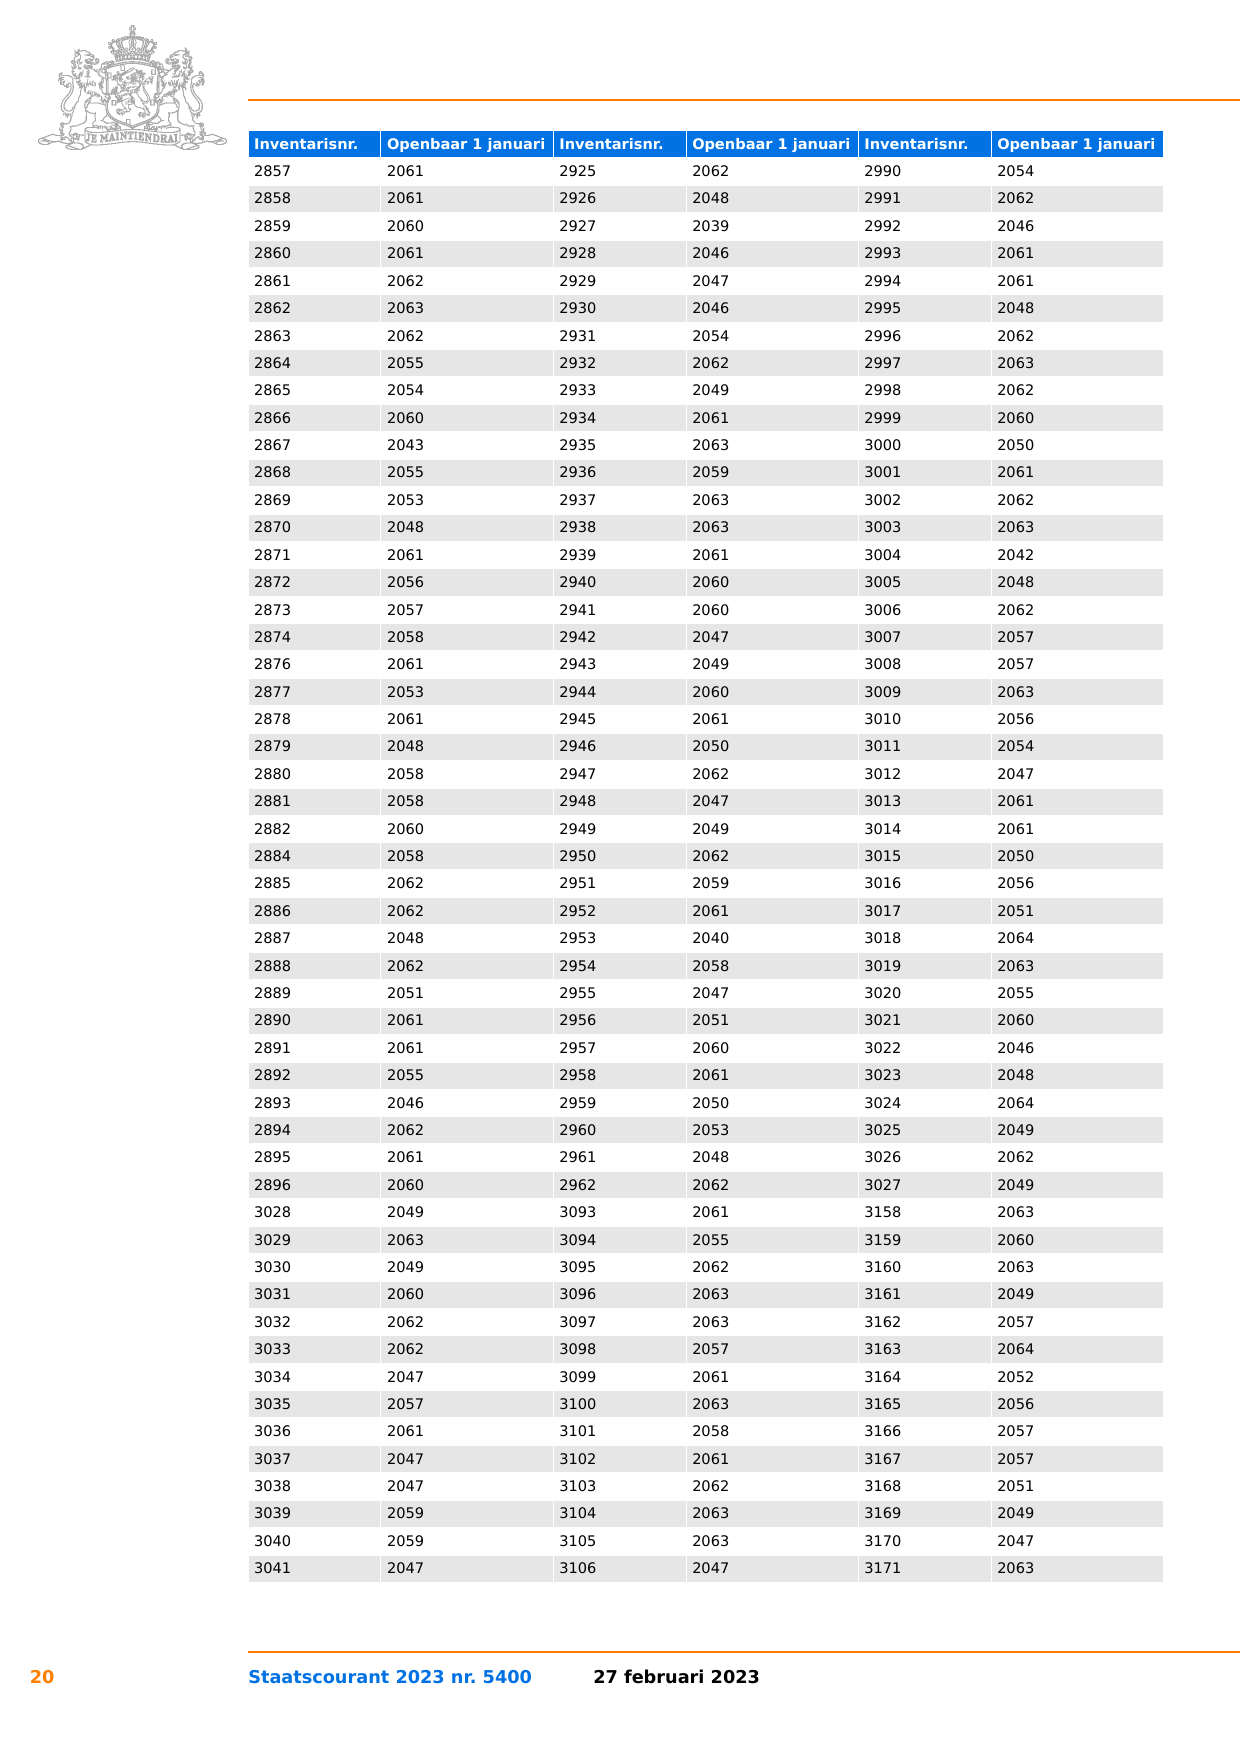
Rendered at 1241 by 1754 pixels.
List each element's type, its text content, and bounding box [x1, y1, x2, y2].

table_cell 3002 [859, 487, 991, 513]
table_cell 3028 [249, 1199, 380, 1226]
table_cell 2936 [554, 460, 686, 486]
table_cell 2061 [381, 651, 553, 678]
table_cell 2062 [687, 761, 858, 787]
table_cell 2063 [992, 1556, 1163, 1582]
table_cell 2054 [687, 323, 858, 349]
table_cell 2054 [381, 378, 553, 404]
table_cell 2941 [554, 597, 686, 623]
table_cell 2048 [381, 734, 553, 760]
table_cell 2935 [554, 432, 686, 459]
table_cell 2061 [381, 1145, 553, 1171]
table_cell 2945 [554, 706, 686, 733]
table_cell 3018 [859, 925, 991, 952]
table_cell 2885 [249, 871, 380, 897]
table_cell 2873 [249, 597, 380, 623]
table_cell 2061 [381, 158, 553, 185]
table_cell 2991 [859, 186, 991, 212]
table_cell 3032 [249, 1309, 380, 1335]
table_cell 2059 [381, 1501, 553, 1527]
table_cell 2955 [554, 980, 686, 1007]
table_cell 3005 [859, 569, 991, 596]
table_cell 2061 [687, 542, 858, 568]
table_cell 3158 [859, 1199, 991, 1226]
table_cell 2953 [554, 925, 686, 952]
table_cell 2940 [554, 569, 686, 596]
table_cell 2951 [554, 871, 686, 897]
table_cell 2939 [554, 542, 686, 568]
table_cell 2960 [554, 1117, 686, 1143]
table_cell 2881 [249, 789, 380, 815]
table_cell 2062 [992, 597, 1163, 623]
table_cell 2893 [249, 1090, 380, 1116]
table_cell 2937 [554, 487, 686, 513]
table_cell 2049 [381, 1254, 553, 1281]
table_cell 2061 [687, 898, 858, 924]
table_cell 2049 [992, 1501, 1163, 1527]
table_cell 2062 [381, 898, 553, 924]
table_cell 2061 [381, 542, 553, 568]
table_header Inventarisnr. [859, 131, 991, 157]
table_cell 2055 [381, 1063, 553, 1089]
table_cell 2999 [859, 405, 991, 431]
table_cell 2871 [249, 542, 380, 568]
table_cell 2047 [381, 1473, 553, 1500]
table_cell 2053 [687, 1117, 858, 1143]
table_cell 2057 [992, 624, 1163, 650]
table_cell 3103 [554, 1473, 686, 1500]
table_cell 2057 [992, 651, 1163, 678]
table_cell 2048 [381, 515, 553, 541]
table_header Openbaar 1 januari [992, 131, 1163, 157]
table_cell 2952 [554, 898, 686, 924]
table_cell 3105 [554, 1528, 686, 1554]
table_cell 2946 [554, 734, 686, 760]
table_cell 2050 [687, 1090, 858, 1116]
table_cell 2050 [687, 734, 858, 760]
table_cell 2890 [249, 1008, 380, 1034]
table_cell 2949 [554, 816, 686, 842]
table_cell 2047 [381, 1364, 553, 1390]
table_cell 2046 [687, 295, 858, 322]
table_cell 2058 [687, 1419, 858, 1445]
table_cell 3034 [249, 1364, 380, 1390]
table_cell 2062 [992, 323, 1163, 349]
table_cell 2058 [381, 843, 553, 869]
table_cell 2060 [687, 569, 858, 596]
table_cell 2947 [554, 761, 686, 787]
table_cell 2064 [992, 925, 1163, 952]
table_cell 2042 [992, 542, 1163, 568]
table_cell 3012 [859, 761, 991, 787]
table_cell 2869 [249, 487, 380, 513]
table_cell 2997 [859, 350, 991, 376]
table_cell 2895 [249, 1145, 380, 1171]
table_cell 2047 [381, 1556, 553, 1582]
table_cell 2060 [992, 405, 1163, 431]
table_cell 2062 [687, 843, 858, 869]
table_cell 2961 [554, 1145, 686, 1171]
table_cell 3040 [249, 1528, 380, 1554]
table_cell 2047 [381, 1446, 553, 1472]
table_cell 3017 [859, 898, 991, 924]
table_cell 3003 [859, 515, 991, 541]
table_cell 2057 [687, 1336, 858, 1363]
table_cell 2868 [249, 460, 380, 486]
table_cell 2049 [687, 816, 858, 842]
table_cell 2861 [249, 268, 380, 294]
table_cell 2061 [687, 1199, 858, 1226]
table_cell 2060 [381, 213, 553, 239]
table_cell 3022 [859, 1035, 991, 1061]
table_cell 2061 [687, 706, 858, 733]
table_cell 3026 [859, 1145, 991, 1171]
table_cell 2956 [554, 1008, 686, 1034]
table_cell 3166 [859, 1419, 991, 1445]
table_cell 2057 [992, 1419, 1163, 1445]
table_cell 3010 [859, 706, 991, 733]
table_cell 2962 [554, 1172, 686, 1198]
table_cell 2063 [687, 1391, 858, 1417]
table_cell 2046 [687, 241, 858, 267]
table_cell 3031 [249, 1282, 380, 1308]
table_cell 2050 [992, 432, 1163, 459]
table_cell 3023 [859, 1063, 991, 1089]
table_cell 2047 [687, 624, 858, 650]
table_cell 2060 [687, 679, 858, 705]
table_cell 2055 [381, 350, 553, 376]
table_cell 2048 [992, 1063, 1163, 1089]
table_cell 2057 [992, 1309, 1163, 1335]
table_cell 2950 [554, 843, 686, 869]
table_cell 3008 [859, 651, 991, 678]
table_cell 2047 [687, 789, 858, 815]
table_cell 3029 [249, 1227, 380, 1253]
table_header Openbaar 1 januari [687, 131, 858, 157]
table_cell 2994 [859, 268, 991, 294]
table_cell 2061 [992, 241, 1163, 267]
table_cell 3014 [859, 816, 991, 842]
table_cell 2061 [381, 706, 553, 733]
table_cell 2063 [687, 432, 858, 459]
table_cell 2049 [992, 1172, 1163, 1198]
table_cell 2058 [381, 624, 553, 650]
table_cell 2053 [381, 679, 553, 705]
table_cell 2056 [992, 871, 1163, 897]
table_cell 3100 [554, 1391, 686, 1417]
table_cell 2888 [249, 953, 380, 979]
table_cell 2887 [249, 925, 380, 952]
table_cell 3037 [249, 1446, 380, 1472]
table_cell 2877 [249, 679, 380, 705]
table_cell 2944 [554, 679, 686, 705]
table_cell 2058 [381, 761, 553, 787]
table_cell 2048 [687, 186, 858, 212]
table_cell 3001 [859, 460, 991, 486]
table_cell 3098 [554, 1336, 686, 1363]
table_cell 3170 [859, 1528, 991, 1554]
table_cell 2039 [687, 213, 858, 239]
table_cell 2930 [554, 295, 686, 322]
table_cell 3024 [859, 1090, 991, 1116]
table_cell 2061 [381, 1419, 553, 1445]
table_cell 2063 [687, 1501, 858, 1527]
table_cell 2056 [381, 569, 553, 596]
table_cell 2867 [249, 432, 380, 459]
table_cell 2046 [992, 213, 1163, 239]
table_cell 3093 [554, 1199, 686, 1226]
table_cell 2060 [687, 1035, 858, 1061]
table_cell 3041 [249, 1556, 380, 1582]
table_header Inventarisnr. [249, 131, 380, 157]
table_cell 2870 [249, 515, 380, 541]
table_cell 3164 [859, 1364, 991, 1390]
table_cell 2063 [992, 350, 1163, 376]
table_cell 3004 [859, 542, 991, 568]
table_cell 3167 [859, 1446, 991, 1472]
table_cell 3165 [859, 1391, 991, 1417]
table_cell 2062 [687, 350, 858, 376]
table_cell 2061 [687, 1446, 858, 1472]
table_cell 3171 [859, 1556, 991, 1582]
table_cell 3039 [249, 1501, 380, 1527]
table_cell 2063 [687, 515, 858, 541]
table_cell 2891 [249, 1035, 380, 1061]
table_cell 2043 [381, 432, 553, 459]
table_cell 2047 [992, 761, 1163, 787]
table_cell 2932 [554, 350, 686, 376]
table_cell 2062 [381, 1336, 553, 1363]
table_cell 2051 [687, 1008, 858, 1034]
table_cell 2876 [249, 651, 380, 678]
table_cell 2998 [859, 378, 991, 404]
table_cell 2046 [992, 1035, 1163, 1061]
table_cell 2934 [554, 405, 686, 431]
table_cell 2062 [381, 871, 553, 897]
table_cell 2063 [687, 1282, 858, 1308]
table_cell 2063 [992, 1199, 1163, 1226]
table_cell 3106 [554, 1556, 686, 1582]
table_cell 2062 [381, 1309, 553, 1335]
table_cell 2879 [249, 734, 380, 760]
table_cell 2995 [859, 295, 991, 322]
table_cell 2047 [992, 1528, 1163, 1554]
table_cell 3015 [859, 843, 991, 869]
table_cell 2938 [554, 515, 686, 541]
table_cell 2061 [381, 241, 553, 267]
table_cell 2996 [859, 323, 991, 349]
table_cell 2928 [554, 241, 686, 267]
table_cell 2882 [249, 816, 380, 842]
table_cell 2889 [249, 980, 380, 1007]
table_cell 2052 [992, 1364, 1163, 1390]
table_cell 2047 [687, 1556, 858, 1582]
table_cell 2060 [381, 1282, 553, 1308]
table_cell 2874 [249, 624, 380, 650]
table_cell 2927 [554, 213, 686, 239]
table_cell 3016 [859, 871, 991, 897]
table_cell 3033 [249, 1336, 380, 1363]
table_cell 2062 [992, 1145, 1163, 1171]
table_cell 2063 [992, 515, 1163, 541]
table_cell 2058 [687, 953, 858, 979]
table_cell 2060 [381, 1172, 553, 1198]
table_cell 2059 [687, 460, 858, 486]
table_cell 2061 [992, 816, 1163, 842]
table_cell 2060 [381, 816, 553, 842]
table_cell 2055 [381, 460, 553, 486]
table_cell 3104 [554, 1501, 686, 1527]
table_cell 2062 [381, 1117, 553, 1143]
table_cell 2959 [554, 1090, 686, 1116]
table_cell 3009 [859, 679, 991, 705]
table_cell 2058 [381, 789, 553, 815]
table_cell 2060 [687, 597, 858, 623]
table_cell 2063 [381, 1227, 553, 1253]
table_cell 2063 [992, 679, 1163, 705]
table_cell 2886 [249, 898, 380, 924]
table_cell 2048 [687, 1145, 858, 1171]
table_cell 2064 [992, 1090, 1163, 1116]
table_cell 2049 [992, 1117, 1163, 1143]
table_cell 2062 [381, 953, 553, 979]
table_cell 2063 [992, 953, 1163, 979]
table_cell 2063 [687, 1309, 858, 1335]
table_cell 2061 [381, 1008, 553, 1034]
table_cell 2047 [687, 268, 858, 294]
table_cell 3006 [859, 597, 991, 623]
table_cell 2061 [687, 1364, 858, 1390]
table_cell 2064 [992, 1336, 1163, 1363]
table_cell 2884 [249, 843, 380, 869]
table_cell 2859 [249, 213, 380, 239]
table_cell 2061 [687, 1063, 858, 1089]
table_cell 2059 [687, 871, 858, 897]
table_cell 2860 [249, 241, 380, 267]
table_cell 2862 [249, 295, 380, 322]
table_cell 3168 [859, 1473, 991, 1500]
table_cell 2040 [687, 925, 858, 952]
table_cell 3030 [249, 1254, 380, 1281]
table_cell 2925 [554, 158, 686, 185]
table_cell 2933 [554, 378, 686, 404]
table_cell 2062 [687, 158, 858, 185]
table_cell 3161 [859, 1282, 991, 1308]
table_cell 2053 [381, 487, 553, 513]
table_cell 2929 [554, 268, 686, 294]
table_cell 2046 [381, 1090, 553, 1116]
table_cell 2048 [381, 925, 553, 952]
table_cell 2061 [992, 460, 1163, 486]
table_cell 2062 [992, 378, 1163, 404]
table_cell 3169 [859, 1501, 991, 1527]
table_cell 2926 [554, 186, 686, 212]
table_cell 2857 [249, 158, 380, 185]
table_cell 2062 [687, 1473, 858, 1500]
table_cell 2864 [249, 350, 380, 376]
picture [38, 25, 227, 150]
table_cell 2059 [381, 1528, 553, 1554]
table_cell 2892 [249, 1063, 380, 1089]
table_cell 2063 [687, 487, 858, 513]
table_cell 2992 [859, 213, 991, 239]
table_cell 2062 [687, 1172, 858, 1198]
table_cell 3097 [554, 1309, 686, 1335]
table_cell 2863 [249, 323, 380, 349]
table_cell 2048 [992, 295, 1163, 322]
table_cell 2047 [687, 980, 858, 1007]
table_cell 2957 [554, 1035, 686, 1061]
table_cell 3025 [859, 1117, 991, 1143]
table_cell 2062 [992, 487, 1163, 513]
table_cell 2896 [249, 1172, 380, 1198]
table_cell 2056 [992, 706, 1163, 733]
table_cell 2061 [992, 268, 1163, 294]
table_cell 2948 [554, 789, 686, 815]
table_cell 2060 [992, 1227, 1163, 1253]
table_cell 2954 [554, 953, 686, 979]
table_cell 3000 [859, 432, 991, 459]
table_cell 2060 [992, 1008, 1163, 1034]
table_cell 2049 [687, 378, 858, 404]
table_cell 2062 [992, 186, 1163, 212]
table_cell 3011 [859, 734, 991, 760]
table_header Openbaar 1 januari [381, 131, 553, 157]
table_cell 2055 [687, 1227, 858, 1253]
table_cell 2061 [687, 405, 858, 431]
table_cell 2990 [859, 158, 991, 185]
table_cell 2063 [992, 1254, 1163, 1281]
table_cell 2062 [687, 1254, 858, 1281]
table_cell 2865 [249, 378, 380, 404]
table_cell 2056 [992, 1391, 1163, 1417]
table_cell 2931 [554, 323, 686, 349]
table_cell 3099 [554, 1364, 686, 1390]
table_cell 2049 [381, 1199, 553, 1226]
table_cell 3007 [859, 624, 991, 650]
table_cell 3038 [249, 1473, 380, 1500]
table_cell 2054 [992, 158, 1163, 185]
table_cell 2061 [992, 789, 1163, 815]
table_cell 3019 [859, 953, 991, 979]
table_cell 2894 [249, 1117, 380, 1143]
table_cell 2063 [687, 1528, 858, 1554]
table_cell 3102 [554, 1446, 686, 1472]
table_cell 3021 [859, 1008, 991, 1034]
table_cell 2958 [554, 1063, 686, 1089]
table_cell 2060 [381, 405, 553, 431]
table_cell 2048 [992, 569, 1163, 596]
table_cell 2061 [381, 1035, 553, 1061]
table_cell 2049 [992, 1282, 1163, 1308]
table_cell 2943 [554, 651, 686, 678]
table_cell 2057 [381, 1391, 553, 1417]
table_cell 2993 [859, 241, 991, 267]
table_cell 2051 [992, 1473, 1163, 1500]
table_cell 2878 [249, 706, 380, 733]
table_cell 3094 [554, 1227, 686, 1253]
table_cell 2061 [381, 186, 553, 212]
table_cell 2054 [992, 734, 1163, 760]
table_cell 2057 [381, 597, 553, 623]
table_cell 3159 [859, 1227, 991, 1253]
table_cell 3027 [859, 1172, 991, 1198]
table_cell 3035 [249, 1391, 380, 1417]
table_cell 2051 [381, 980, 553, 1007]
table_cell 2880 [249, 761, 380, 787]
table_cell 3020 [859, 980, 991, 1007]
table_cell 3036 [249, 1419, 380, 1445]
table_cell 2063 [381, 295, 553, 322]
table_cell 2062 [381, 323, 553, 349]
table_cell 2049 [687, 651, 858, 678]
table_cell 3160 [859, 1254, 991, 1281]
table_cell 3162 [859, 1309, 991, 1335]
table_cell 2866 [249, 405, 380, 431]
table_cell 3013 [859, 789, 991, 815]
table_header Inventarisnr. [554, 131, 686, 157]
table_cell 2942 [554, 624, 686, 650]
table_cell 3163 [859, 1336, 991, 1363]
table_cell 2858 [249, 186, 380, 212]
table_cell 3095 [554, 1254, 686, 1281]
table_cell 2050 [992, 843, 1163, 869]
table_cell 2872 [249, 569, 380, 596]
table_cell 2062 [381, 268, 553, 294]
table_cell 2057 [992, 1446, 1163, 1472]
table_cell 2051 [992, 898, 1163, 924]
table_cell 2055 [992, 980, 1163, 1007]
table_cell 3101 [554, 1419, 686, 1445]
table_cell 3096 [554, 1282, 686, 1308]
